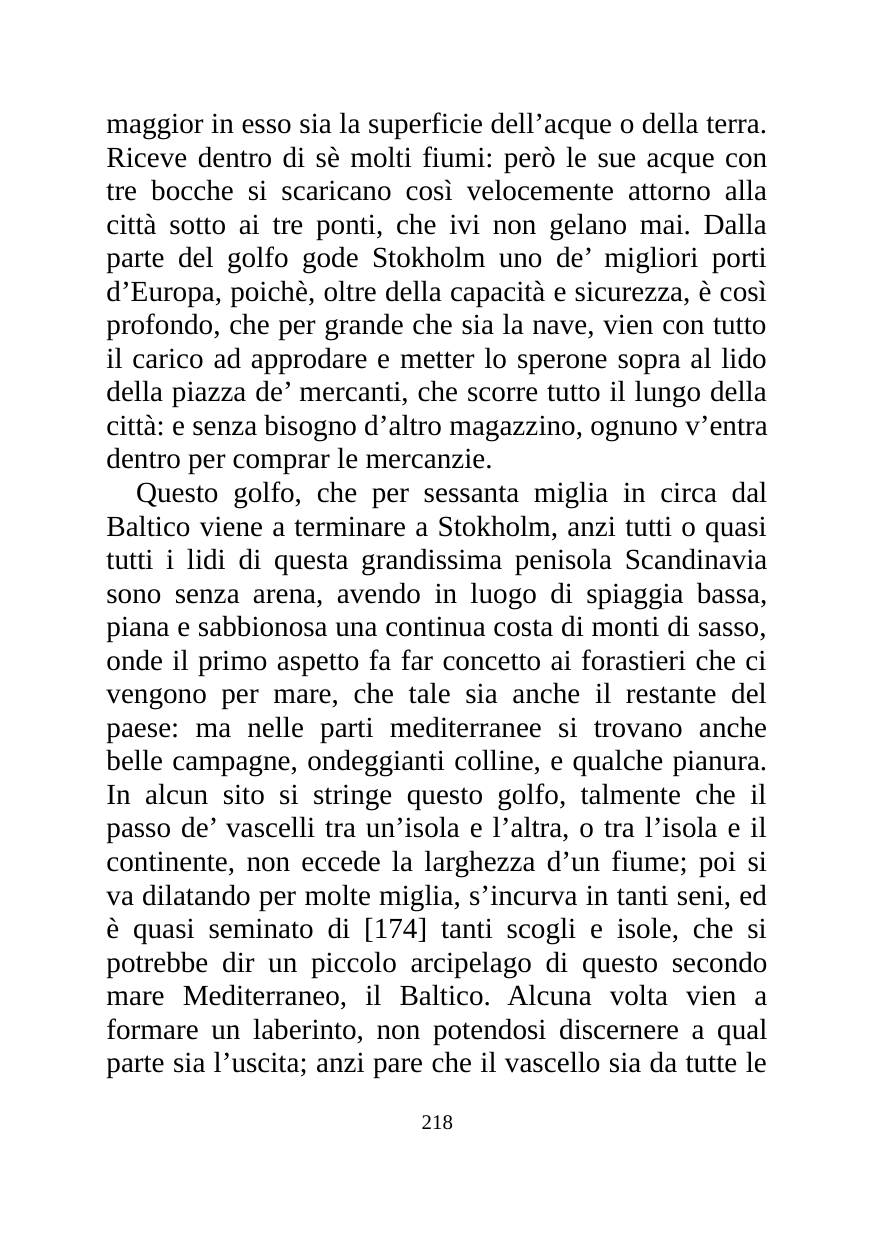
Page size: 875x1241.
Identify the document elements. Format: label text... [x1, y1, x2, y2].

text Questo golfo, che per sessanta miglia in circa dal Baltico viene a terminare a Stokholm, anzi tutti o quasi tutti i lidi di questa grandissima penisola Scandinavia sono senza arena, avendo in luogo di spiaggia bassa, piana e sabbionosa una continua costa di monti di sasso, onde il primo aspetto fa far concetto ai forastieri che ci vengono per mare, che tale sia anche il restante del paese: ma nelle parti mediterranee si trovano anche belle campagne, ondeggianti colline, e qualche pianura. In alcun sito si stringe questo golfo, talmente che il passo de’ vascelli tra un’isola e l’altra, o tra l’isola e il continente, non eccede la larghezza d’un fiume; poi si va dilatando per molte miglia, s’incurva in tanti seni, ed è quasi seminato di [174] tanti scogli e isole, che si potrebbe dir un piccolo arcipelago di questo secondo mare Mediterraneo, il Baltico. Alcuna volta vien a formare un laberinto, non potendosi discernere a qual parte sia l’uscita; anzi pare che il vascello sia da tutte le [106, 475, 768, 1079]
text maggior in esso sia la superficie dell’acque o della terra. Riceve dentro di sè molti fiumi: però le sue acque con tre bocche si scaricano così velocemente attorno alla città sotto ai tre ponti, che ivi non gelano mai. Dalla parte del golfo gode Stokholm uno de’ migliori porti d’Europa, poichè, oltre della capacità e sicurezza, è così profondo, che per grande che sia la nave, vien con tutto il carico ad approdare e metter lo sperone sopra al lido della piazza de’ mercanti, che scorre tutto il lungo della città: e senza bisogno d’altro magazzino, ognuno v’entra dentro per comprar le mercanzie. [106, 106, 768, 475]
